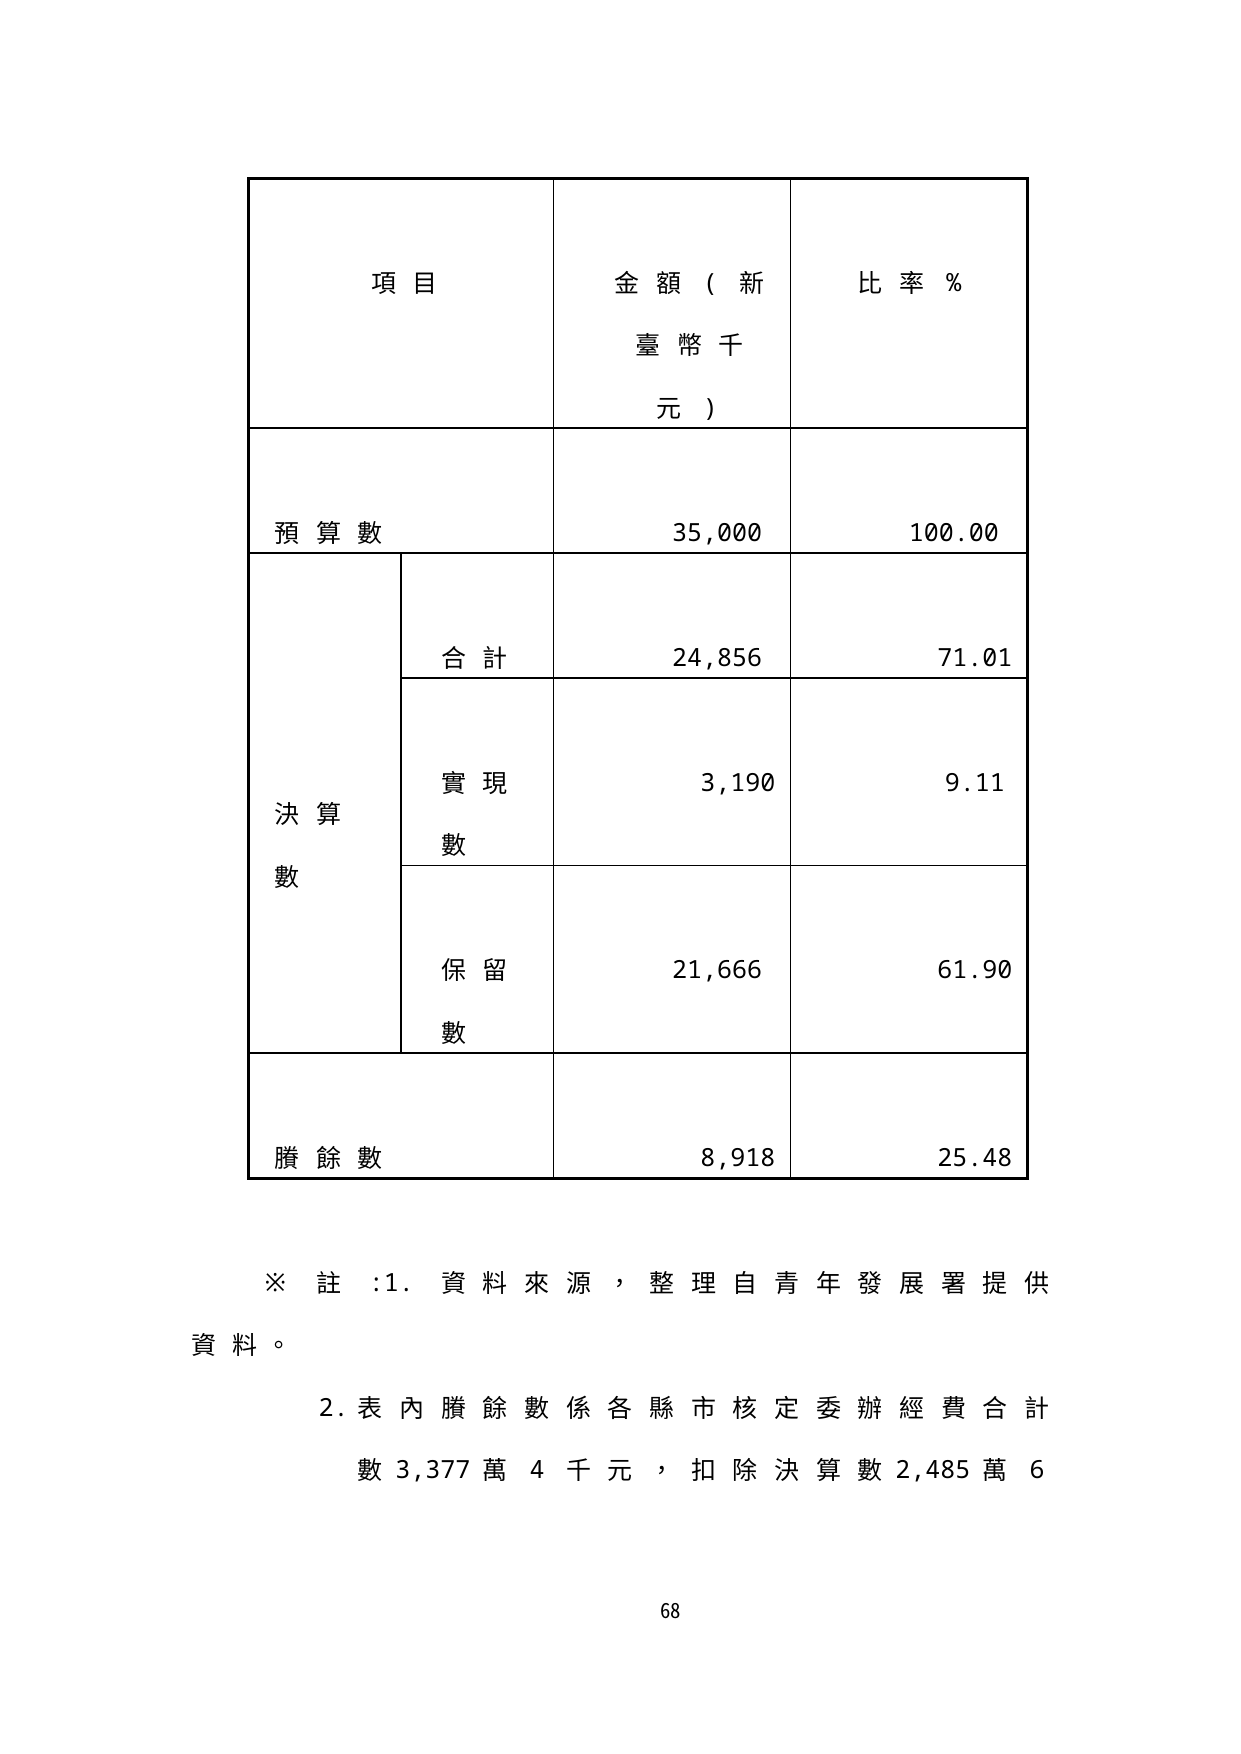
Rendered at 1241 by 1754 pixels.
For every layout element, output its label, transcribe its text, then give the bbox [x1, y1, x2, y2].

table_cell 決算數 [250, 554, 400, 1052]
table_cell 25.48 [791, 1054, 1026, 1177]
table_header 比率% [791, 180, 1026, 427]
table_cell 3,190 [554, 679, 790, 865]
table_header 項目 [250, 180, 553, 427]
text ※註:1.資料來源，整理自青年發展署提供資料。 [183, 1240, 1058, 1365]
table_cell 35,000 [554, 429, 790, 552]
table_cell 100.00 [791, 429, 1026, 552]
table_cell 61.90 [791, 866, 1026, 1052]
table_cell 賸餘數 [250, 1054, 553, 1177]
table_cell 合計 [402, 554, 553, 677]
table_cell 9.11 [791, 679, 1026, 865]
table_header 金額(新臺幣千元) [554, 180, 790, 427]
table_cell 21,666 [554, 866, 790, 1052]
table_cell 71.01 [791, 554, 1026, 677]
table_cell 實現數 [402, 679, 553, 865]
table_cell 8,918 [554, 1054, 790, 1177]
table_cell 24,856 [554, 554, 790, 677]
text 2.表內賸餘數係各縣市核定委辦經費合計數3,377萬4千元，扣除決算數2,485萬6 [183, 1365, 1058, 1490]
table_cell 預算數 [250, 429, 553, 552]
table_cell 保留數 [402, 866, 553, 1052]
